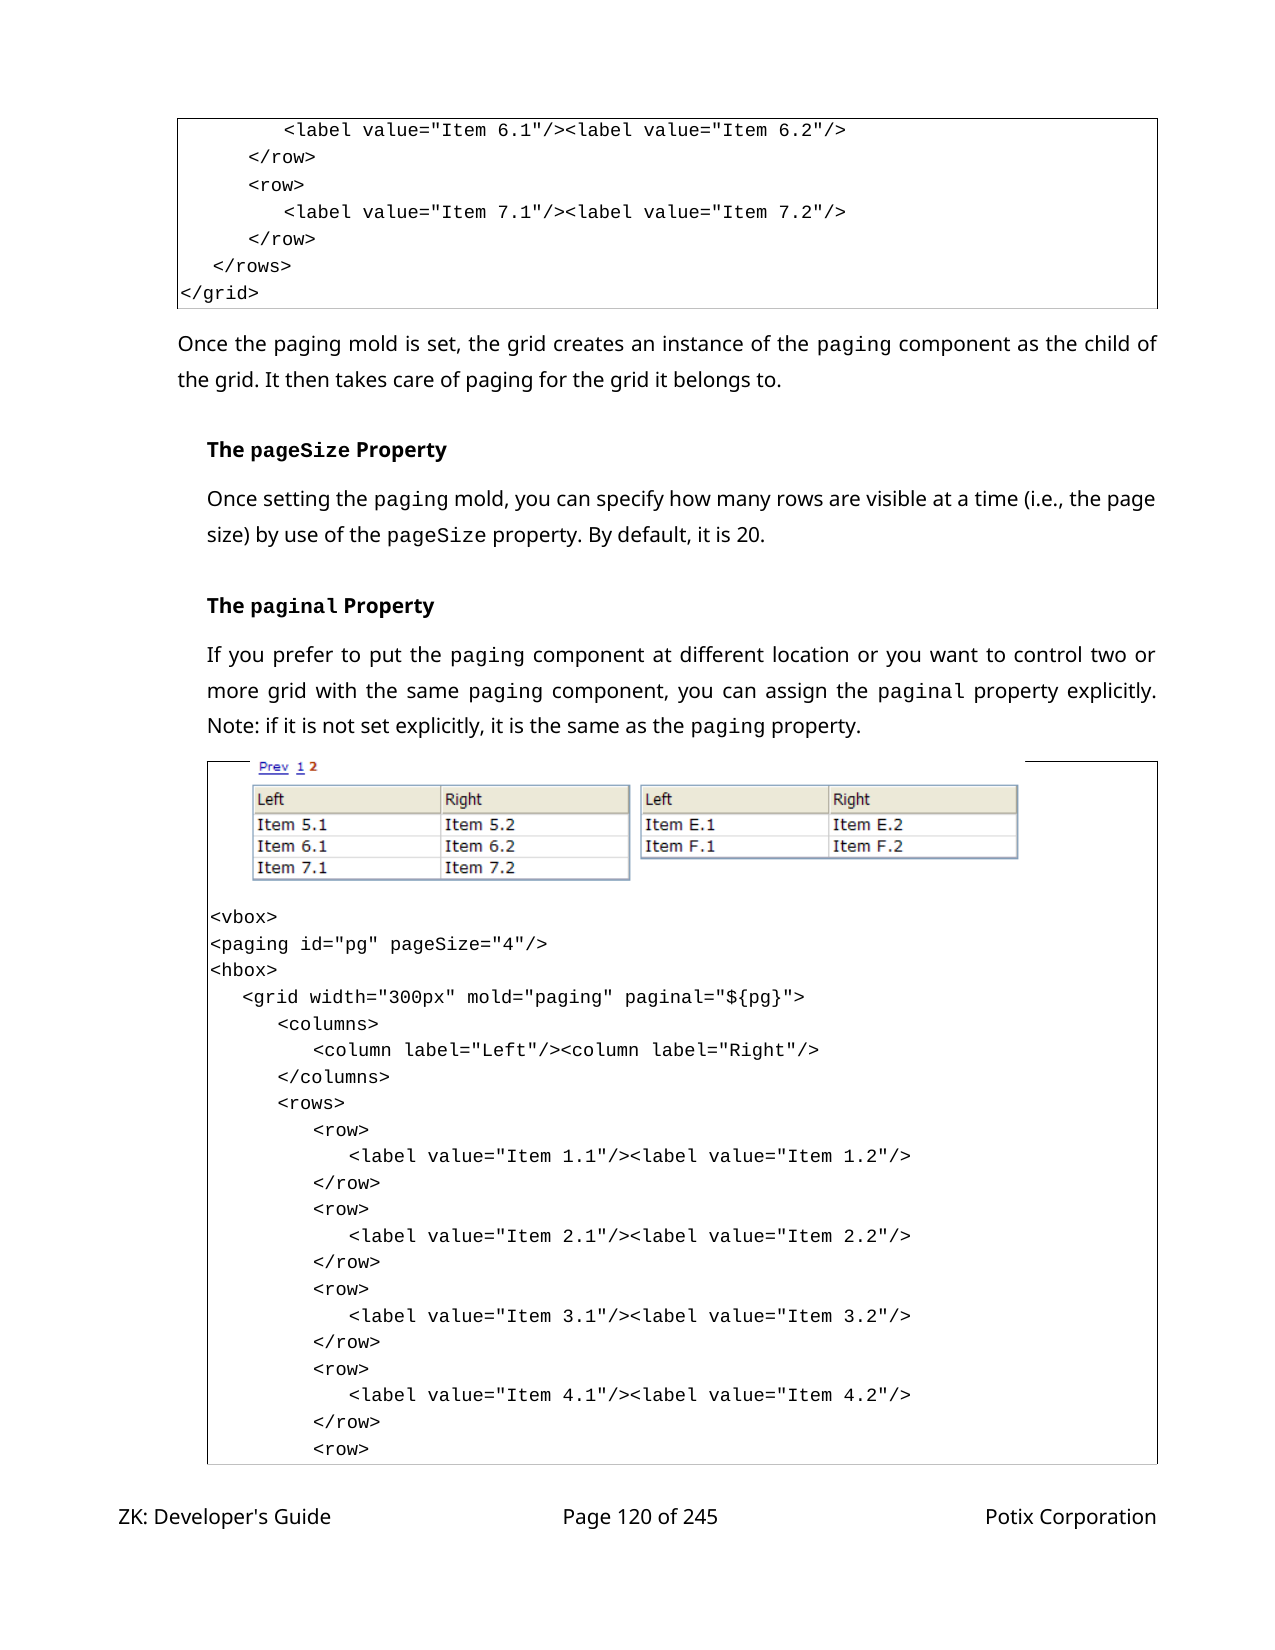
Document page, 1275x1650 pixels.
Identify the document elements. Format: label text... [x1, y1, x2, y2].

text Once the paging mold is set, the grid creates an instance of the paging component as the child of the grid. It then takes care of paging for the grid it belongs to. [177, 329, 1157, 393]
subtitle The paginal Property [207, 591, 1157, 620]
text Once setting the paging mold, you can specify how many rows are visible at a time (i.e., the page size) by use of the pageSize property. By default, it is 20. [207, 484, 1157, 549]
text </row> [178, 145, 1157, 169]
text If you prefer to put the paging component at different location or you want to control two or more grid with the same paging component, you can assign the paginal property explicitly. Note: if it is not set explicitly, it is the same as the paging property. [207, 640, 1157, 740]
text <label value="Item 6.1"/><label value="Item 6.2"/> [178, 119, 1157, 142]
text <row> [178, 172, 1157, 197]
subtitle The pageSize Property [207, 435, 1157, 464]
text </row> [178, 227, 1157, 251]
picture [250, 757, 1025, 886]
text <label value="Item 7.1"/><label value="Item 7.2"/> [178, 200, 1157, 224]
text <vbox> <paging id="pg" pageSize="4"/> <hbox> <grid width="300px" mold="paging" paginal="${pg}"> <columns> <column label="Left"/><column label="Right"/> </columns> <rows> <row> <label value="Item 1.1"/><label value="Item 1.2"/> </row> <row> <label value="Item 2.1"/><label value="Item 2.2"/> </row> <row> <label value="Item 3.1"/><label value="Item 3.2"/> </row> <row> <label value="Item 4.1"/><label value="Item 4.2"/> </row> <row> [208, 903, 1157, 1464]
text </rows> [178, 254, 1157, 278]
text </grid> [178, 281, 1157, 308]
